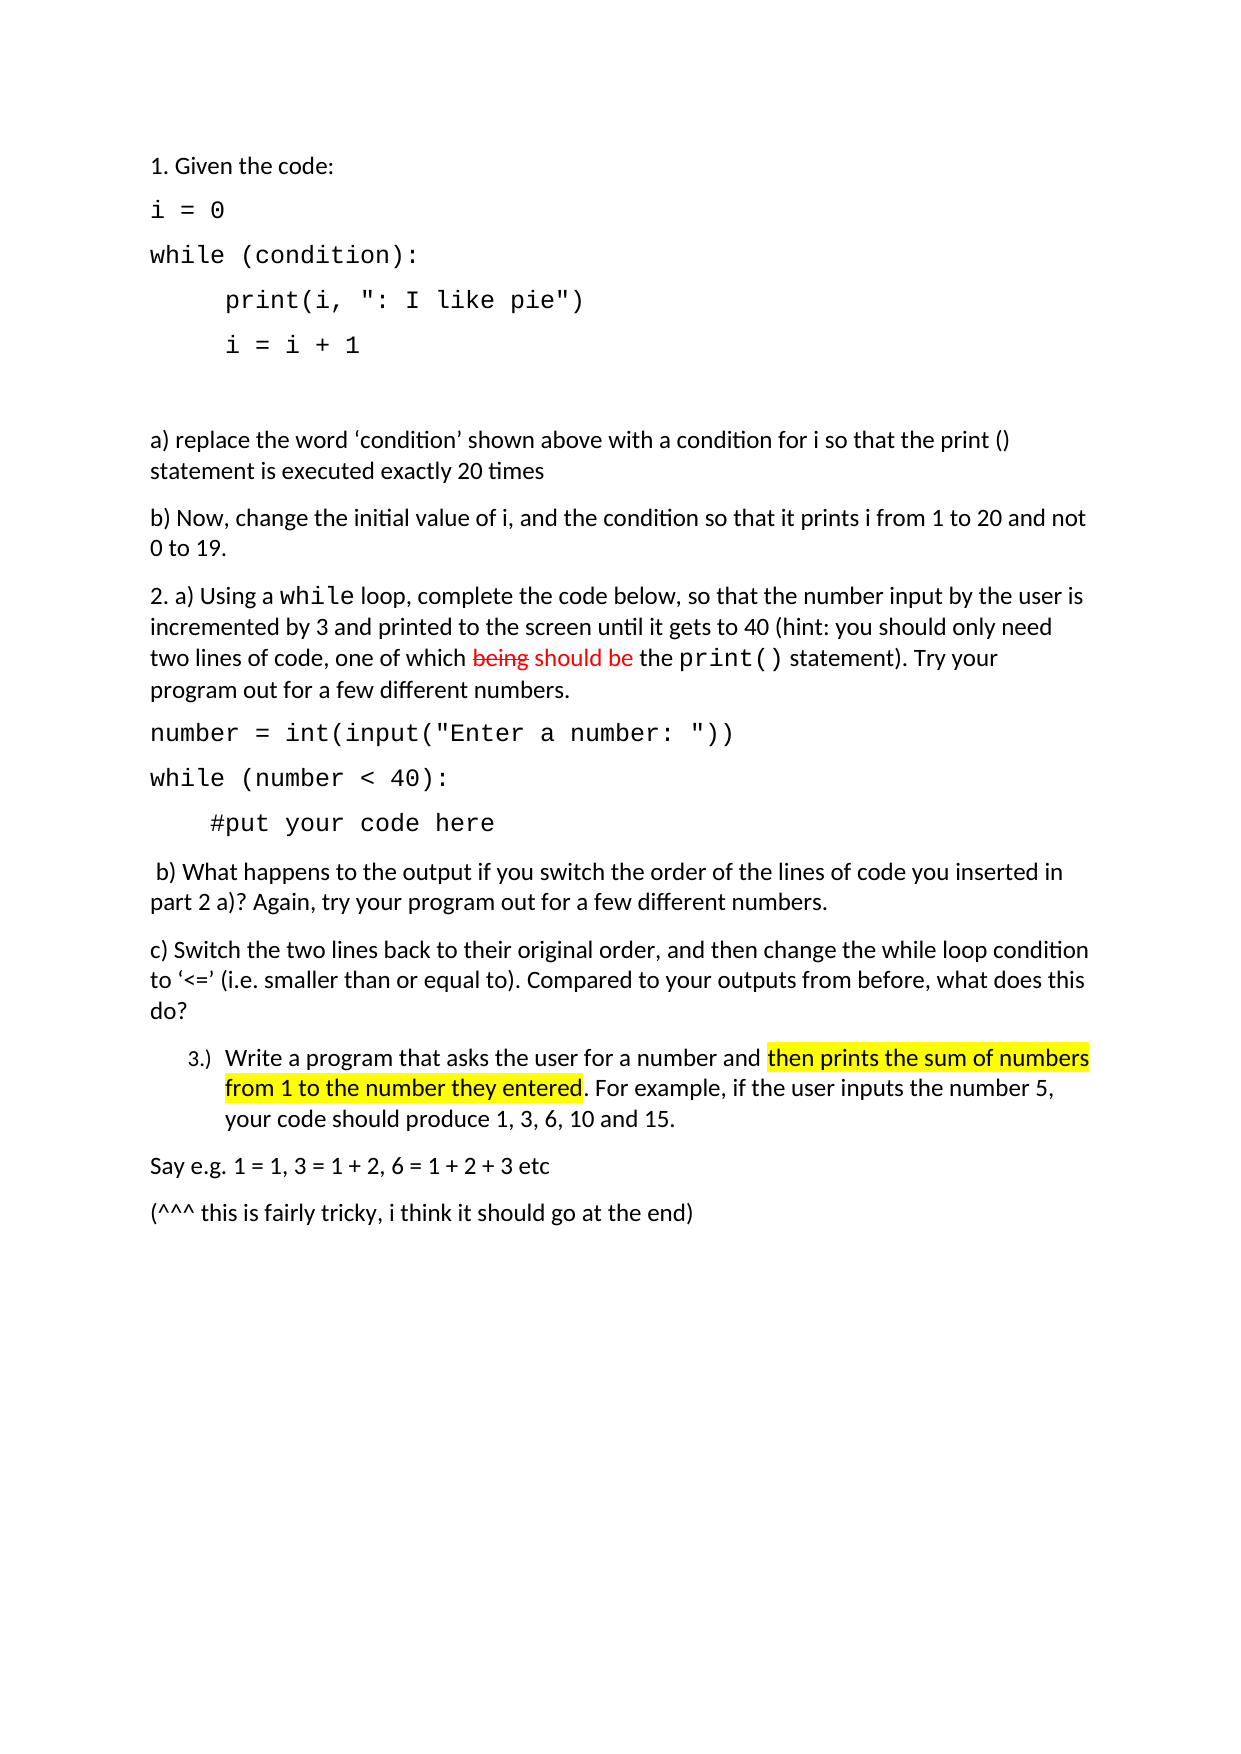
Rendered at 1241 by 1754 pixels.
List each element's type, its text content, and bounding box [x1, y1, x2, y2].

text 1. Given the code: [150, 150, 1090, 181]
text b) Now, change the initial value of i, and the condition so that it prints i from 1 to 20 and not 0 to 19. [150, 502, 1090, 563]
text b) What happens to the output if you switch the order of the lines of code you inserted in part 2 a)? Again, try your program out for a few different numbers. [150, 856, 1090, 917]
list Write a program that asks the user for a number and then prints the sum of numbers from 1 to the number they entered. For example, if the user inputs the number 5, your code should produce 1, 3, 6, 10 and 15. [187, 1042, 1090, 1133]
text (^^^ this is fairly tricky, i think it should go at the end) [150, 1197, 1090, 1228]
text number = int(input("Enter a number: ")) [150, 721, 1090, 749]
text while (number < 40): [150, 766, 1090, 794]
text while (condition): [150, 242, 1090, 271]
text print(i, ": I like pie") [150, 287, 1090, 316]
text a) replace the word ‘condition’ shown above with a condition for i so that the print () statement is executed exactly 20 times [150, 424, 1090, 485]
text 2. a) Using a while loop, complete the code below, so that the number input by the user is incremented by 3 and printed to the screen until it gets to 40 (hint: you should only need two lines of code, one of which being should be the print() statement). Try your program out for a few different numbers. [150, 580, 1090, 704]
text #put your code here [150, 811, 1090, 839]
text Say e.g. 1 = 1, 3 = 1 + 2, 6 = 1 + 2 + 3 etc [150, 1150, 1090, 1181]
text i = 0 [150, 197, 1090, 226]
text c) Switch the two lines back to their original order, and then change the while loop condition to ‘<=’ (i.e. smaller than or equal to). Compared to your outputs from before, what does this do? [150, 934, 1090, 1025]
text i = i + 1 [150, 332, 1090, 361]
